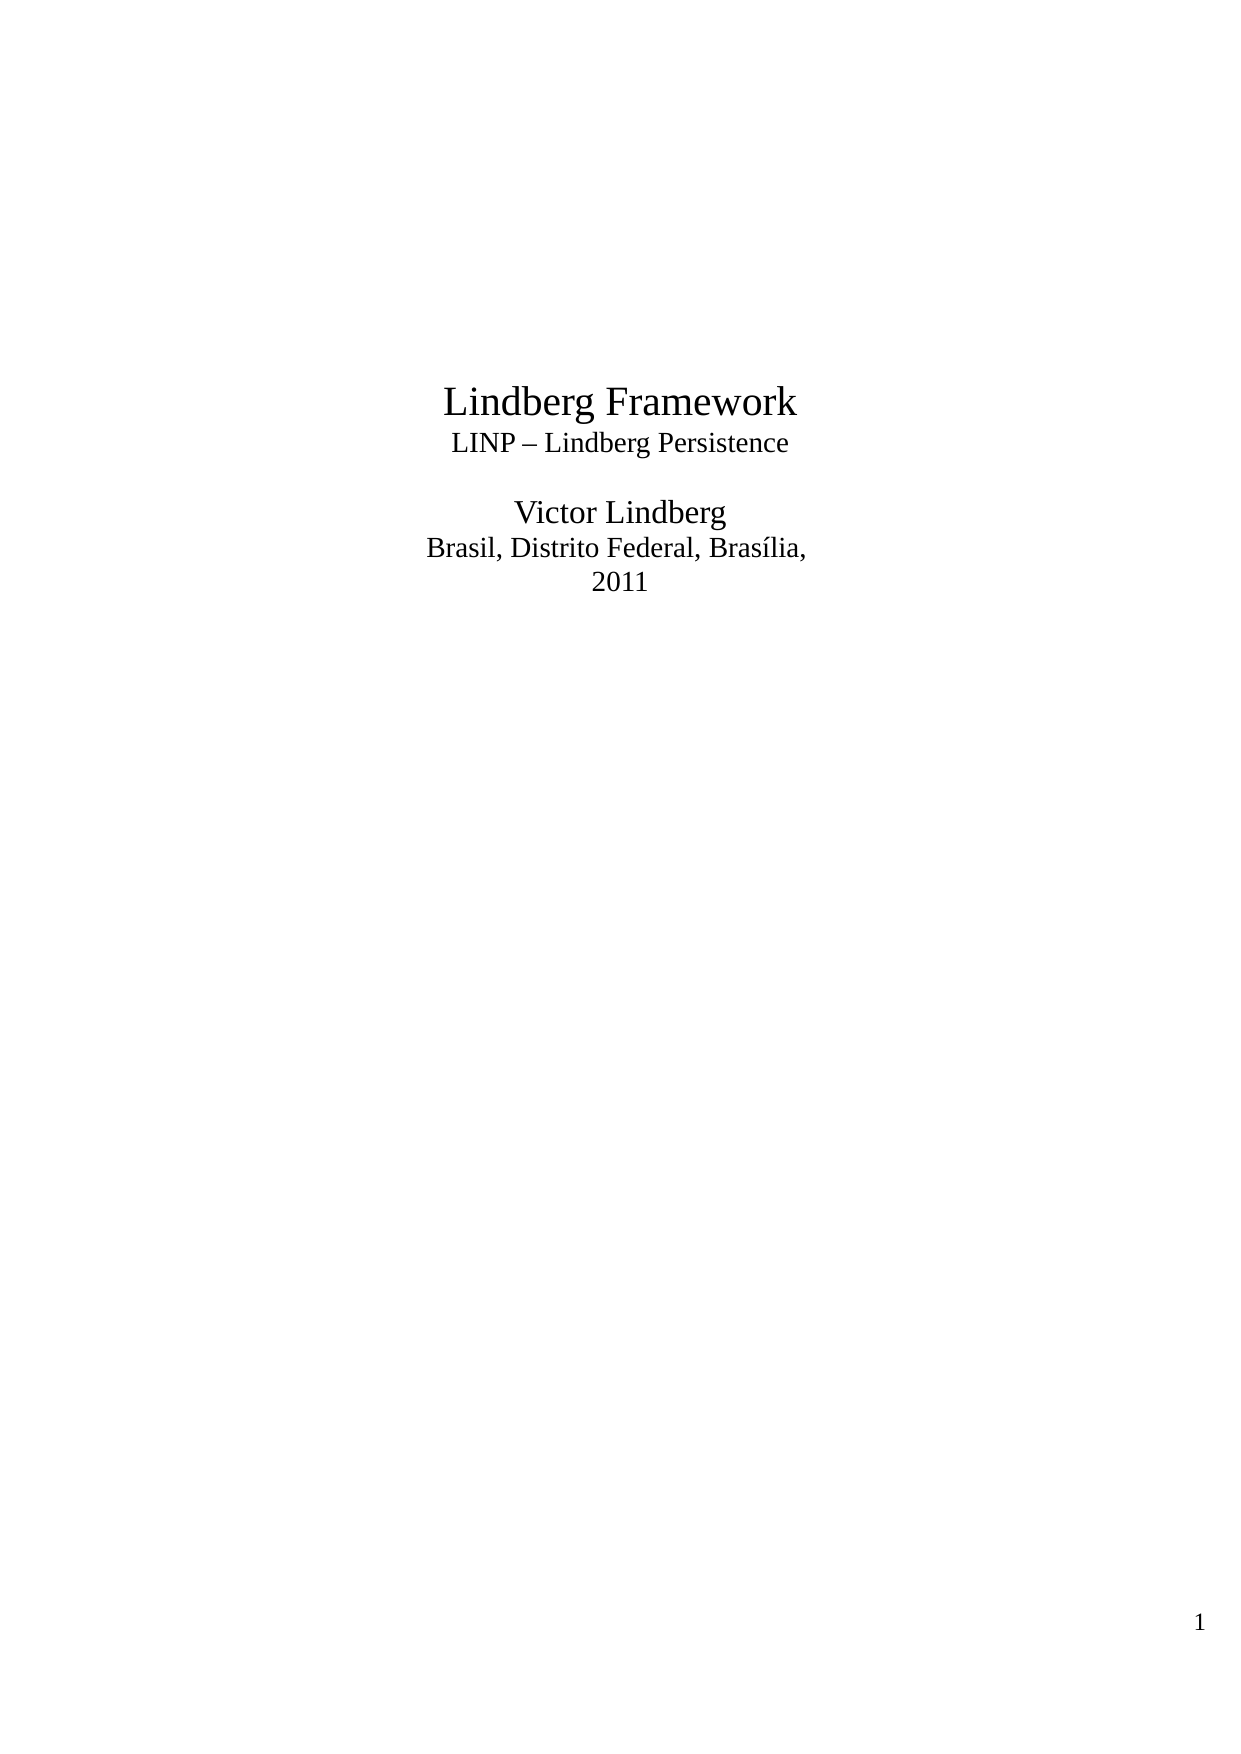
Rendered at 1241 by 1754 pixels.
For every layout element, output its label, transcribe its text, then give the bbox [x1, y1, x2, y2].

text Brasil, Distrito Federal, Brasília, [34, 530, 1206, 564]
text Lindberg Framework [34, 377, 1206, 425]
text 2011 [34, 564, 1206, 597]
text Victor Lindberg [34, 492, 1206, 530]
text LINP – Lindberg Persistence [34, 425, 1206, 458]
